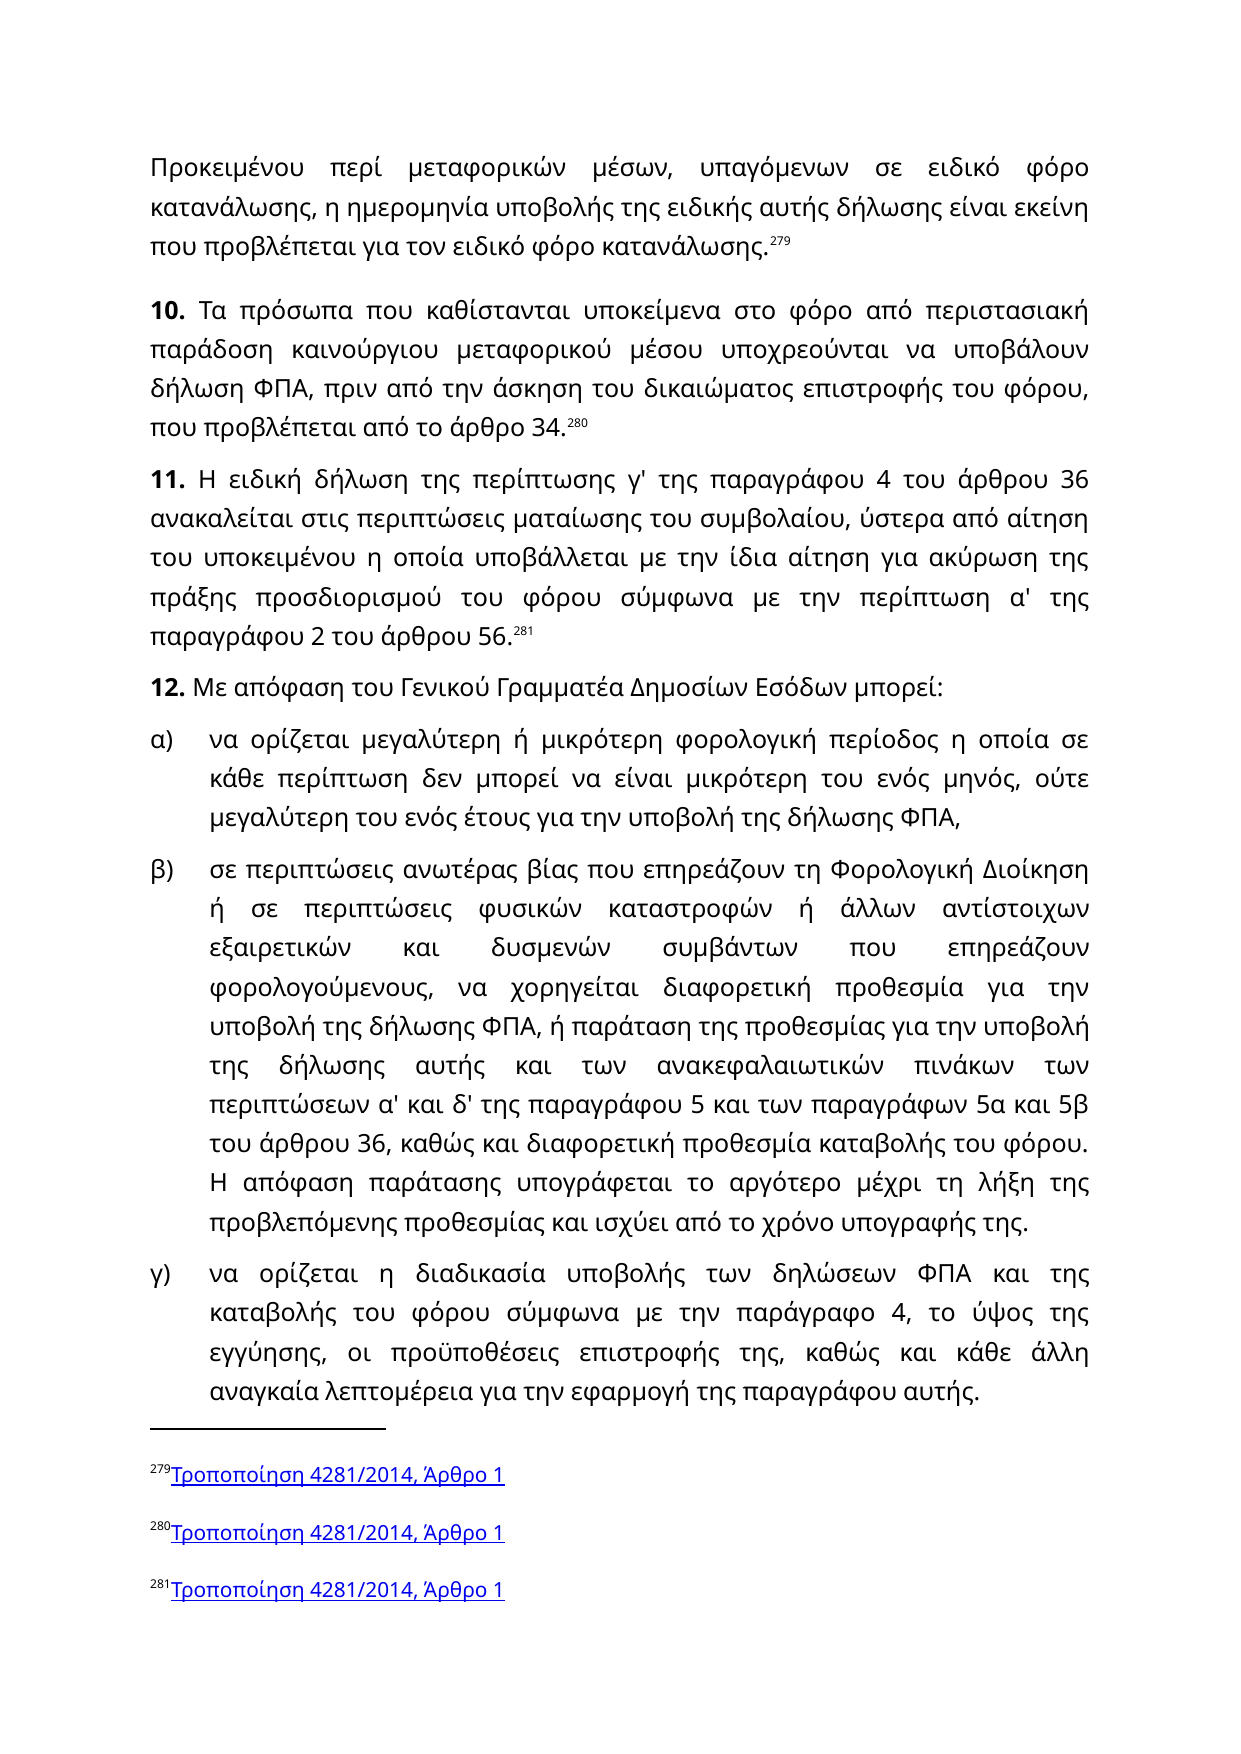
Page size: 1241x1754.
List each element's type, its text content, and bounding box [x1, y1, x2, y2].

list β) σε περιπτώσεις ανωτέρας βίας που επηρεάζουν τη Φορολογική Διοίκηση ή σε περιπτώσεις φυσικών καταστροφών ή άλλων αντίστοιχων εξαιρετικών και δυσμενών συμβάντων που επηρεάζουν φορολογούμενους, να χορηγείται διαφορετική προθεσμία για την υποβολή της δήλωσης ΦΠΑ, ή παράταση της προθεσμίας για την υποβολή της δήλωσης αυτής και των ανακεφαλαιωτικών πινάκων των περιπτώσεων α' και δ' της παραγράφου 5 και των παραγράφων 5α και 5β του άρθρου 36, καθώς και διαφορετική προθεσμία καταβολής του φόρου. Η απόφαση παράτασης υπογράφεται το αργότερο μέχρι τη λήξη της προβλεπόμενης προθεσμίας και ισχύει από το χρόνο υπογραφής της. [150, 852, 1090, 1238]
text Τροποποίηση 4281/2014, Άρθρο 1 [150, 1576, 1090, 1604]
list γ) να ορίζεται η διαδικασία υποβολής των δηλώσεων ΦΠΑ και της καταβολής του φόρου σύμφωνα με την παράγραφο 4, το ύψος της εγγύησης, οι προϋποθέσεις επιστροφής της, καθώς και κάθε άλλη αναγκαία λεπτομέρεια για την εφαρμογή της παραγράφου αυτής. [150, 1256, 1090, 1407]
text Τροποποίηση 4281/2014, Άρθρο 1 [150, 1518, 1090, 1546]
text Προκειμένου περί μεταφορικών μέσων, υπαγόμενων σε ειδικό φόρο κατανάλωσης, η ημερομηνία υποβολής της ειδικής αυτής δήλωσης είναι εκείνη που προβλέπεται για τον ειδικό φόρο κατανάλωσης. [150, 150, 1090, 262]
text 10. Τα πρόσωπα που καθίστανται υποκείμενα στο φόρο από περιστασιακή παράδοση καινούργιου μεταφορικού μέσου υποχρεούνται να υποβάλουν δήλωση ΦΠΑ, πριν από την άσκηση του δικαιώματος επιστροφής του φόρου, που προβλέπεται από το άρθρο 34. [150, 292, 1090, 444]
list α) να ορίζεται μεγαλύτερη ή μικρότερη φορολογική περίοδος η οποία σε κάθε περίπτωση δεν μπορεί να είναι μικρότερη του ενός μηνός, ούτε μεγαλύτερη του ενός έτους για την υποβολή της δήλωσης ΦΠΑ, [150, 722, 1090, 834]
text 11. Η ειδική δήλωση της περίπτωσης γ' της παραγράφου 4 του άρθρου 36 ανακαλείται στις περιπτώσεις ματαίωσης του συμβολαίου, ύστερα από αίτηση του υποκειμένου η οποία υποβάλλεται με την ίδια αίτηση για ακύρωση της πράξης προσδιορισμού του φόρου σύμφωνα με την περίπτωση α' της παραγράφου 2 του άρθρου 56. [150, 462, 1090, 652]
text Τροποποίηση 4281/2014, Άρθρο 1 [150, 1460, 1090, 1489]
text 12. Με απόφαση του Γενικού Γραμματέα Δημοσίων Εσόδων μπορεί: [150, 670, 1090, 704]
